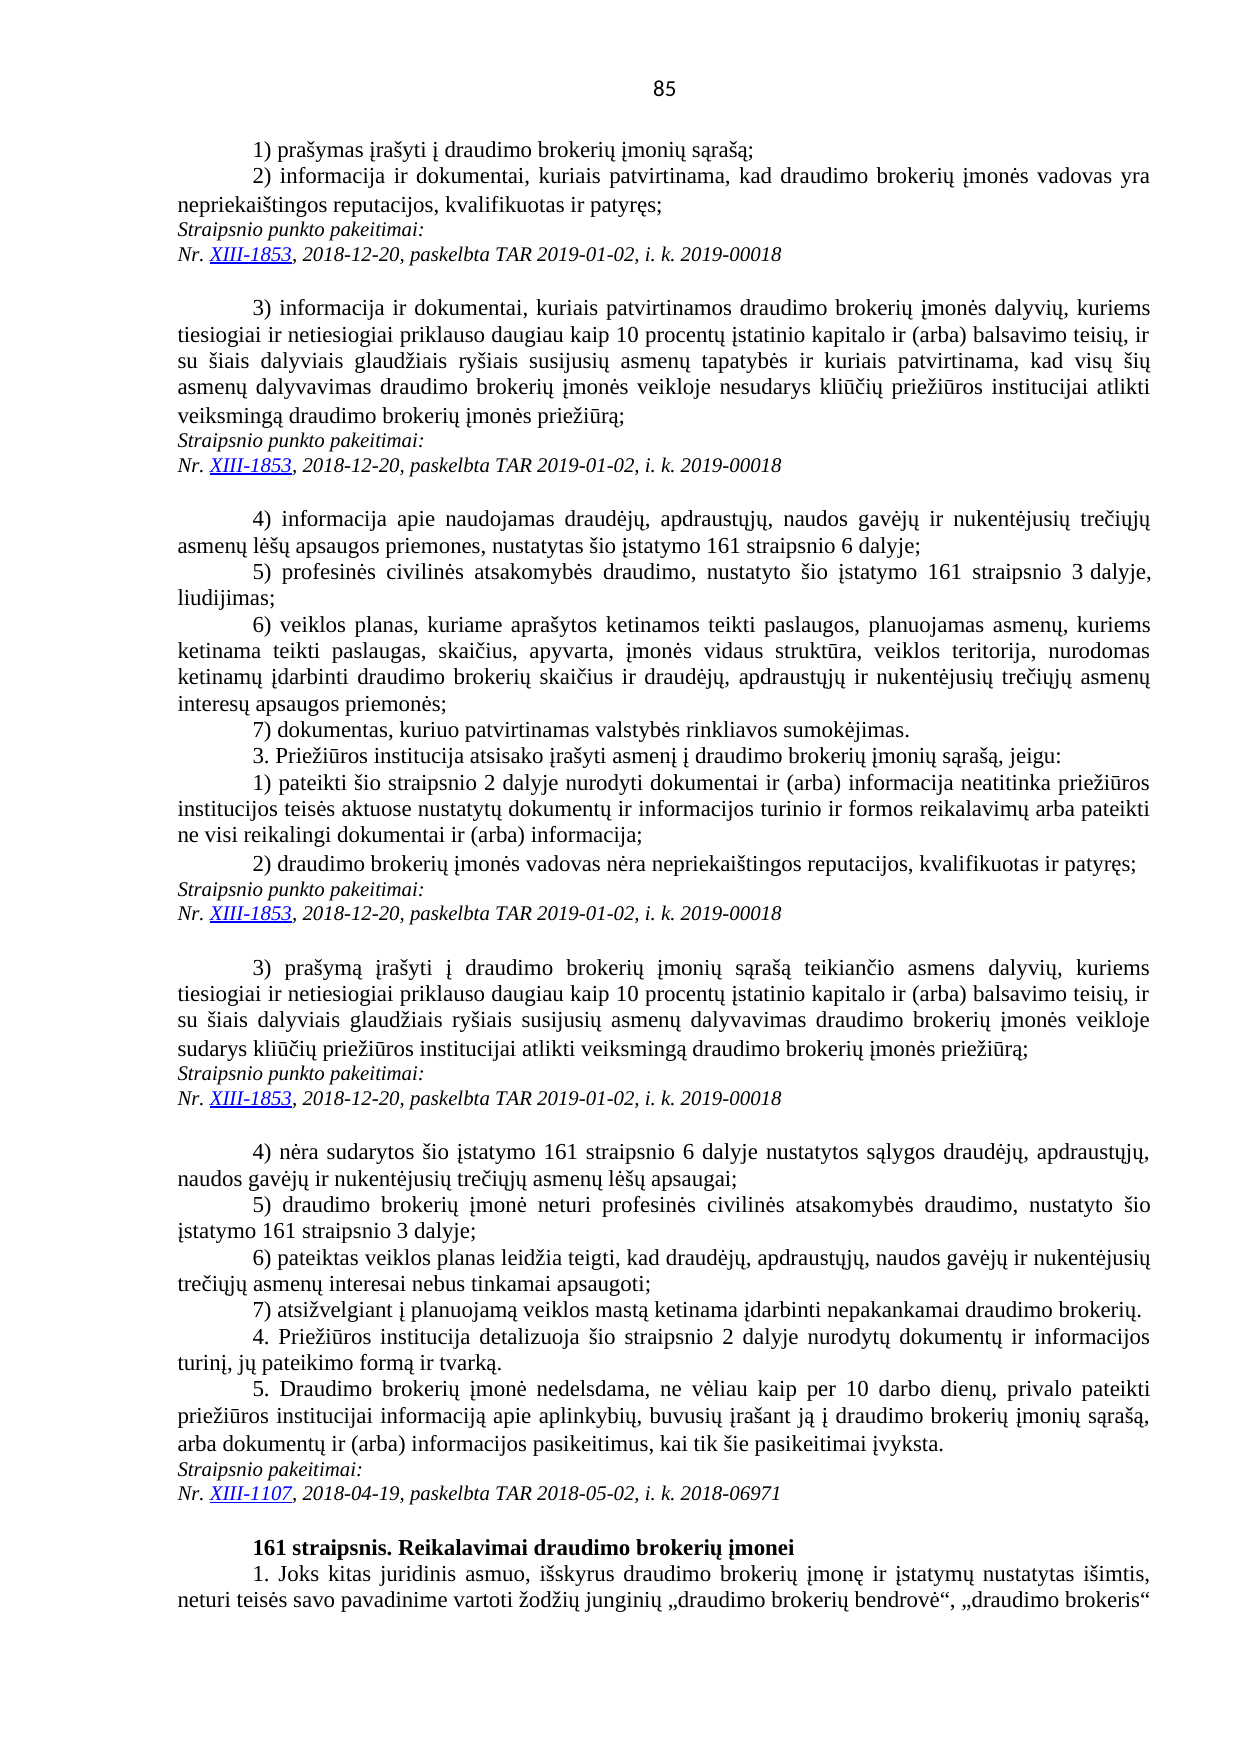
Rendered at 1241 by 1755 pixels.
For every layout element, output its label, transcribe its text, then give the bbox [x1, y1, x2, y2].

text 2) draudimo brokerių įmonės vadovas nėra nepriekaištingos reputacijos, kvalifikuotas ir patyręs; [177, 848, 1152, 877]
text Nr. XIII-1107, 2018-04-19, paskelbta TAR 2018-05-02, i. k. 2018-06971 [177, 1481, 1152, 1505]
text Nr. XIII-1853, 2018-12-20, paskelbta TAR 2019-01-02, i. k. 2019-00018 [177, 901, 1152, 925]
text Straipsnio punkto pakeitimai: [177, 877, 1152, 901]
text 6) pateiktas veiklos planas leidžia teigti, kad draudėjų, apdraustųjų, naudos gavėjų ir nukentėjusių trečiųjų asmenų interesai nebus tinkamai apsaugoti; [177, 1244, 1152, 1296]
text 4) informacija apie naudojamas draudėjų, apdraustųjų, naudos gavėjų ir nukentėjusių trečiųjų asmenų lėšų apsaugos priemones, nustatytas šio įstatymo 161 straipsnio 6 dalyje; [177, 505, 1152, 558]
text 1) pateikti šio straipsnio 2 dalyje nurodyti dokumentai ir (arba) informacija neatitinka priežiūros institucijos teisės aktuose nustatytų dokumentų ir informacijos turinio ir formos reikalavimų arba pateikti ne visi reikalingi dokumentai ir (arba) informacija; [177, 769, 1152, 848]
text 6) veiklos planas, kuriame aprašytos ketinamos teikti paslaugos, planuojamas asmenų, kuriems ketinama teikti paslaugas, skaičius, apyvarta, įmonės vidaus struktūra, veiklos teritorija, nurodomas ketinamų įdarbinti draudimo brokerių skaičius ir draudėjų, apdraustųjų ir nukentėjusių trečiųjų asmenų interesų apsaugos priemonės; [177, 611, 1152, 716]
text 5) profesinės civilinės atsakomybės draudimo, nustatyto šio įstatymo 161 straipsnio 3 dalyje, liudijimas; [177, 558, 1152, 611]
text Nr. XIII-1853, 2018-12-20, paskelbta TAR 2019-01-02, i. k. 2019-00018 [177, 241, 1152, 266]
text 7) atsižvelgiant į planuojamą veiklos mastą ketinama įdarbinti nepakankamai draudimo brokerių. [177, 1296, 1152, 1323]
text 5. Draudimo brokerių įmonė nedelsdama, ne vėliau kaip per 10 darbo dienų, privalo pateikti priežiūros institucijai informaciją apie aplinkybių, buvusių įrašant ją į draudimo brokerių įmonių sąrašą, arba dokumentų ir (arba) informacijos pasikeitimus, kai tik šie pasikeitimai įvyksta. [177, 1375, 1152, 1457]
text 2) informacija ir dokumentai, kuriais patvirtinama, kad draudimo brokerių įmonės vadovas yra nepriekaištingos reputacijos, kvalifikuotas ir patyręs; [177, 162, 1152, 217]
text 5) draudimo brokerių įmonė neturi profesinės civilinės atsakomybės draudimo, nustatyto šio įstatymo 161 straipsnio 3 dalyje; [177, 1191, 1152, 1244]
text Straipsnio punkto pakeitimai: [177, 1061, 1152, 1085]
text 3. Priežiūros institucija atsisako įrašyti asmenį į draudimo brokerių įmonių sąrašą, jeigu: [177, 742, 1152, 769]
text Straipsnio pakeitimai: [177, 1457, 1152, 1481]
text 161 straipsnis. Reikalavimai draudimo brokerių įmonei [177, 1534, 1152, 1560]
text Straipsnio punkto pakeitimai: [177, 217, 1152, 241]
text 1) prašymas įrašyti į draudimo brokerių įmonių sąrašą; [177, 136, 1152, 162]
text 4. Priežiūros institucija detalizuoja šio straipsnio 2 dalyje nurodytų dokumentų ir informacijos turinį, jų pateikimo formą ir tvarką. [177, 1323, 1152, 1375]
text 3) informacija ir dokumentai, kuriais patvirtinamos draudimo brokerių įmonės dalyvių, kuriems tiesiogiai ir netiesiogiai priklauso daugiau kaip 10 procentų įstatinio kapitalo ir (arba) balsavimo teisių, ir su šiais dalyviais glaudžiais ryšiais susijusių asmenų tapatybės ir kuriais patvirtinama, kad visų šių asmenų dalyvavimas draudimo brokerių įmonės veikloje nesudarys kliūčių priežiūros institucijai atlikti veiksmingą draudimo brokerių įmonės priežiūrą; [177, 294, 1152, 428]
text 7) dokumentas, kuriuo patvirtinamas valstybės rinkliavos sumokėjimas. [177, 716, 1152, 742]
text 1. Joks kitas juridinis asmuo, išskyrus draudimo brokerių įmonę ir įstatymų nustatytas išimtis, neturi teisės savo pavadinime vartoti žodžių junginių „draudimo brokerių bendrovė“, „draudimo brokeris“ [177, 1560, 1152, 1613]
text Nr. XIII-1853, 2018-12-20, paskelbta TAR 2019-01-02, i. k. 2019-00018 [177, 1085, 1152, 1109]
text 3) prašymą įrašyti į draudimo brokerių įmonių sąrašą teikiančio asmens dalyvių, kuriems tiesiogiai ir netiesiogiai priklauso daugiau kaip 10 procentų įstatinio kapitalo ir (arba) balsavimo teisių, ir su šiais dalyviais glaudžiais ryšiais susijusių asmenų dalyvavimas draudimo brokerių įmonės veikloje sudarys kliūčių priežiūros institucijai atlikti veiksmingą draudimo brokerių įmonės priežiūrą; [177, 953, 1152, 1061]
text Straipsnio punkto pakeitimai: [177, 428, 1152, 452]
text 4) nėra sudarytos šio įstatymo 161 straipsnio 6 dalyje nustatytos sąlygos draudėjų, apdraustųjų, naudos gavėjų ir nukentėjusių trečiųjų asmenų lėšų apsaugai; [177, 1138, 1152, 1191]
text Nr. XIII-1853, 2018-12-20, paskelbta TAR 2019-01-02, i. k. 2019-00018 [177, 452, 1152, 477]
